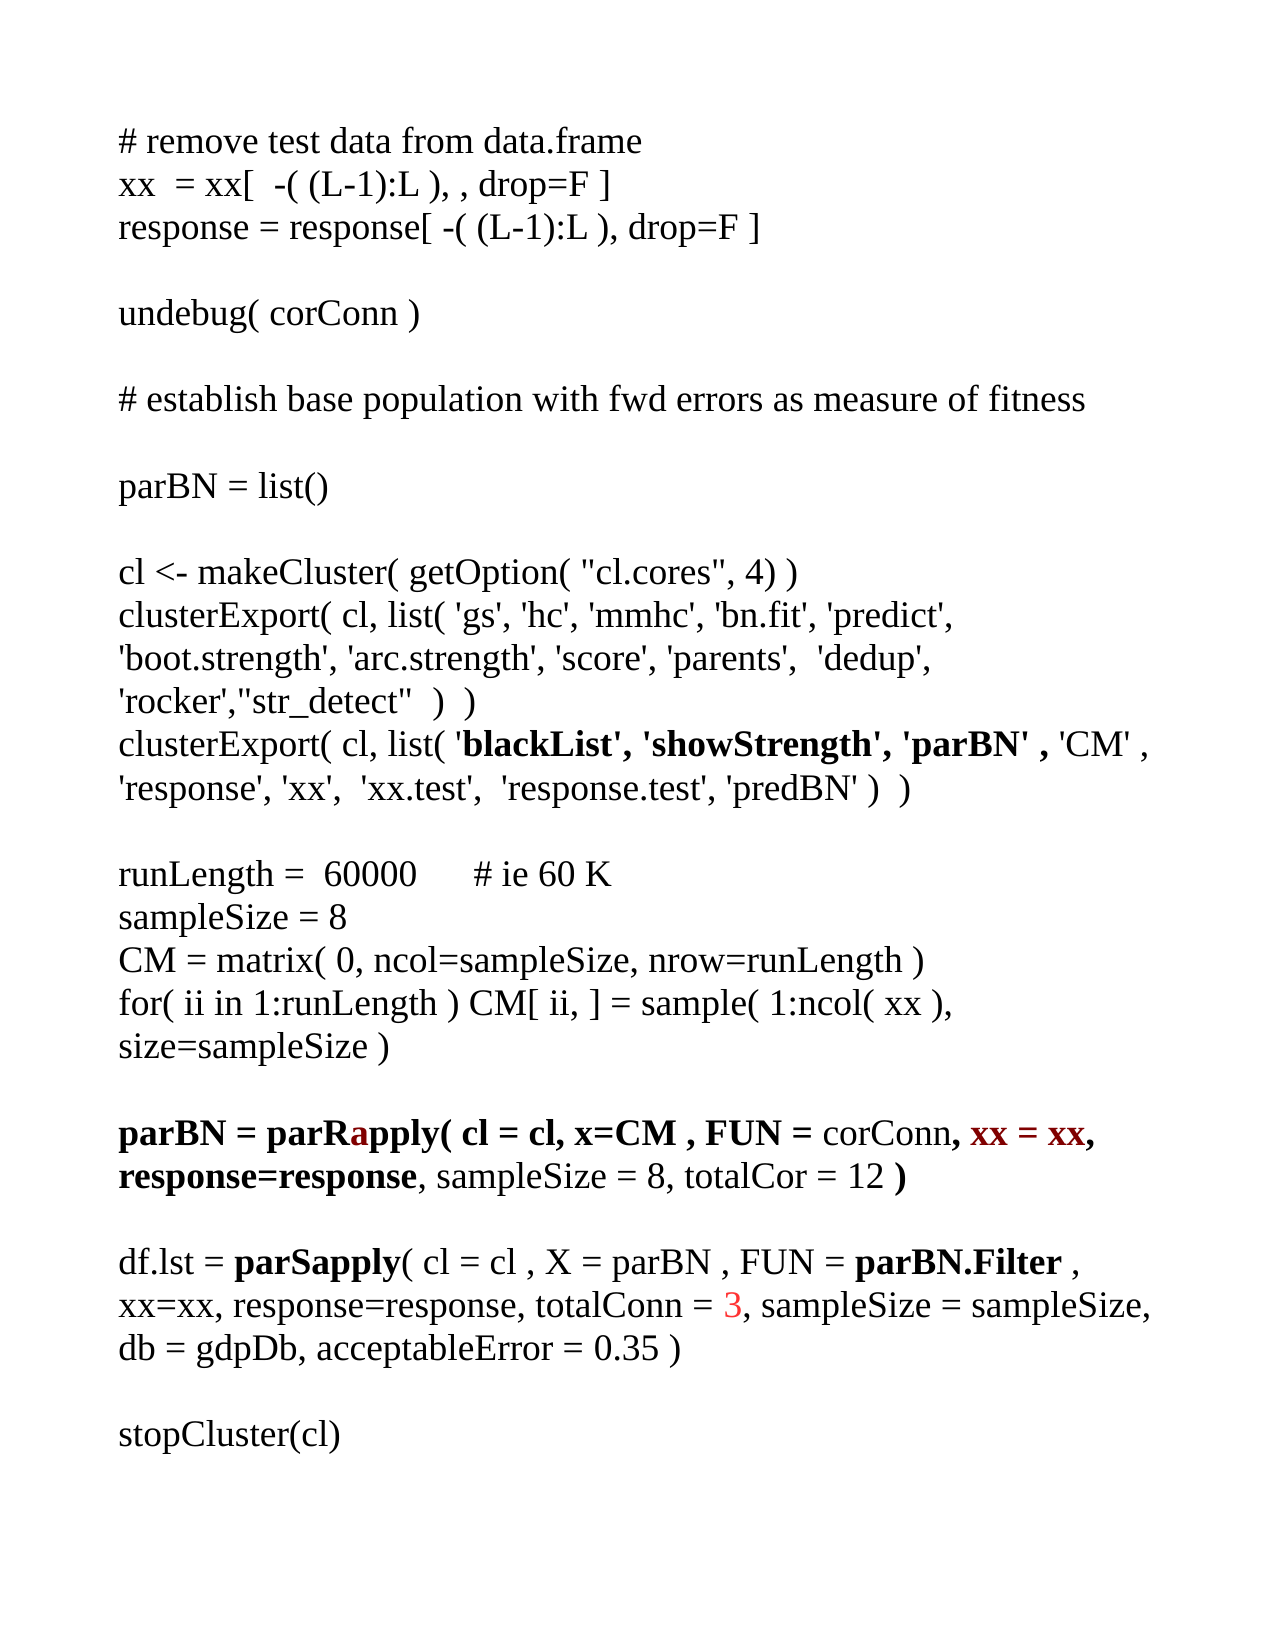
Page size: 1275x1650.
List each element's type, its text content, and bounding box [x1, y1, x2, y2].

text response = response[ -( (L-1):L ), drop=F ] [118, 204, 1157, 247]
text clusterExport( cl, list( 'gs', 'hc', 'mmhc', 'bn.fit', 'predict', 'boot.strength', 'arc.strength', 'score', 'parents', 'dedup', 'rocker',"str_detect" ) ) [118, 592, 1157, 722]
text for( ii in 1:runLength ) CM[ ii, ] = sample( 1:ncol( xx ), size=sampleSize ) [118, 981, 1157, 1067]
text # establish base population with fwd errors as measure of fitness [118, 377, 1157, 420]
text xx = xx[ -( (L-1):L ), , drop=F ] [118, 161, 1157, 204]
text undebug( corConn ) [118, 291, 1157, 334]
text CM = matrix( 0, ncol=sampleSize, nrow=runLength ) [118, 937, 1157, 981]
text stopCluster(cl) [118, 1412, 1157, 1455]
text parBN = list() [118, 463, 1157, 506]
text runLength = 60000 # ie 60 K [118, 851, 1157, 894]
text cl <- makeCluster( getOption( "cl.cores", 4) ) [118, 549, 1157, 592]
text parBN = parRapply( cl = cl, x=CM , FUN = corConn, xx = xx, response=response, sampleSize = 8, totalCor = 12 ) [118, 1110, 1157, 1196]
text df.lst = parSapply( cl = cl , X = parBN , FUN = parBN.Filter , xx=xx, response=response, totalConn = 3, sampleSize = sampleSize, db = gdpDb, acceptableError = 0.35 ) [118, 1239, 1157, 1369]
text # remove test data from data.frame [118, 118, 1157, 161]
text clusterExport( cl, list( 'blackList', 'showStrength', 'parBN' , 'CM' , 'response', 'xx', 'xx.test', 'response.test', 'predBN' ) ) [118, 722, 1157, 808]
text sampleSize = 8 [118, 894, 1157, 937]
